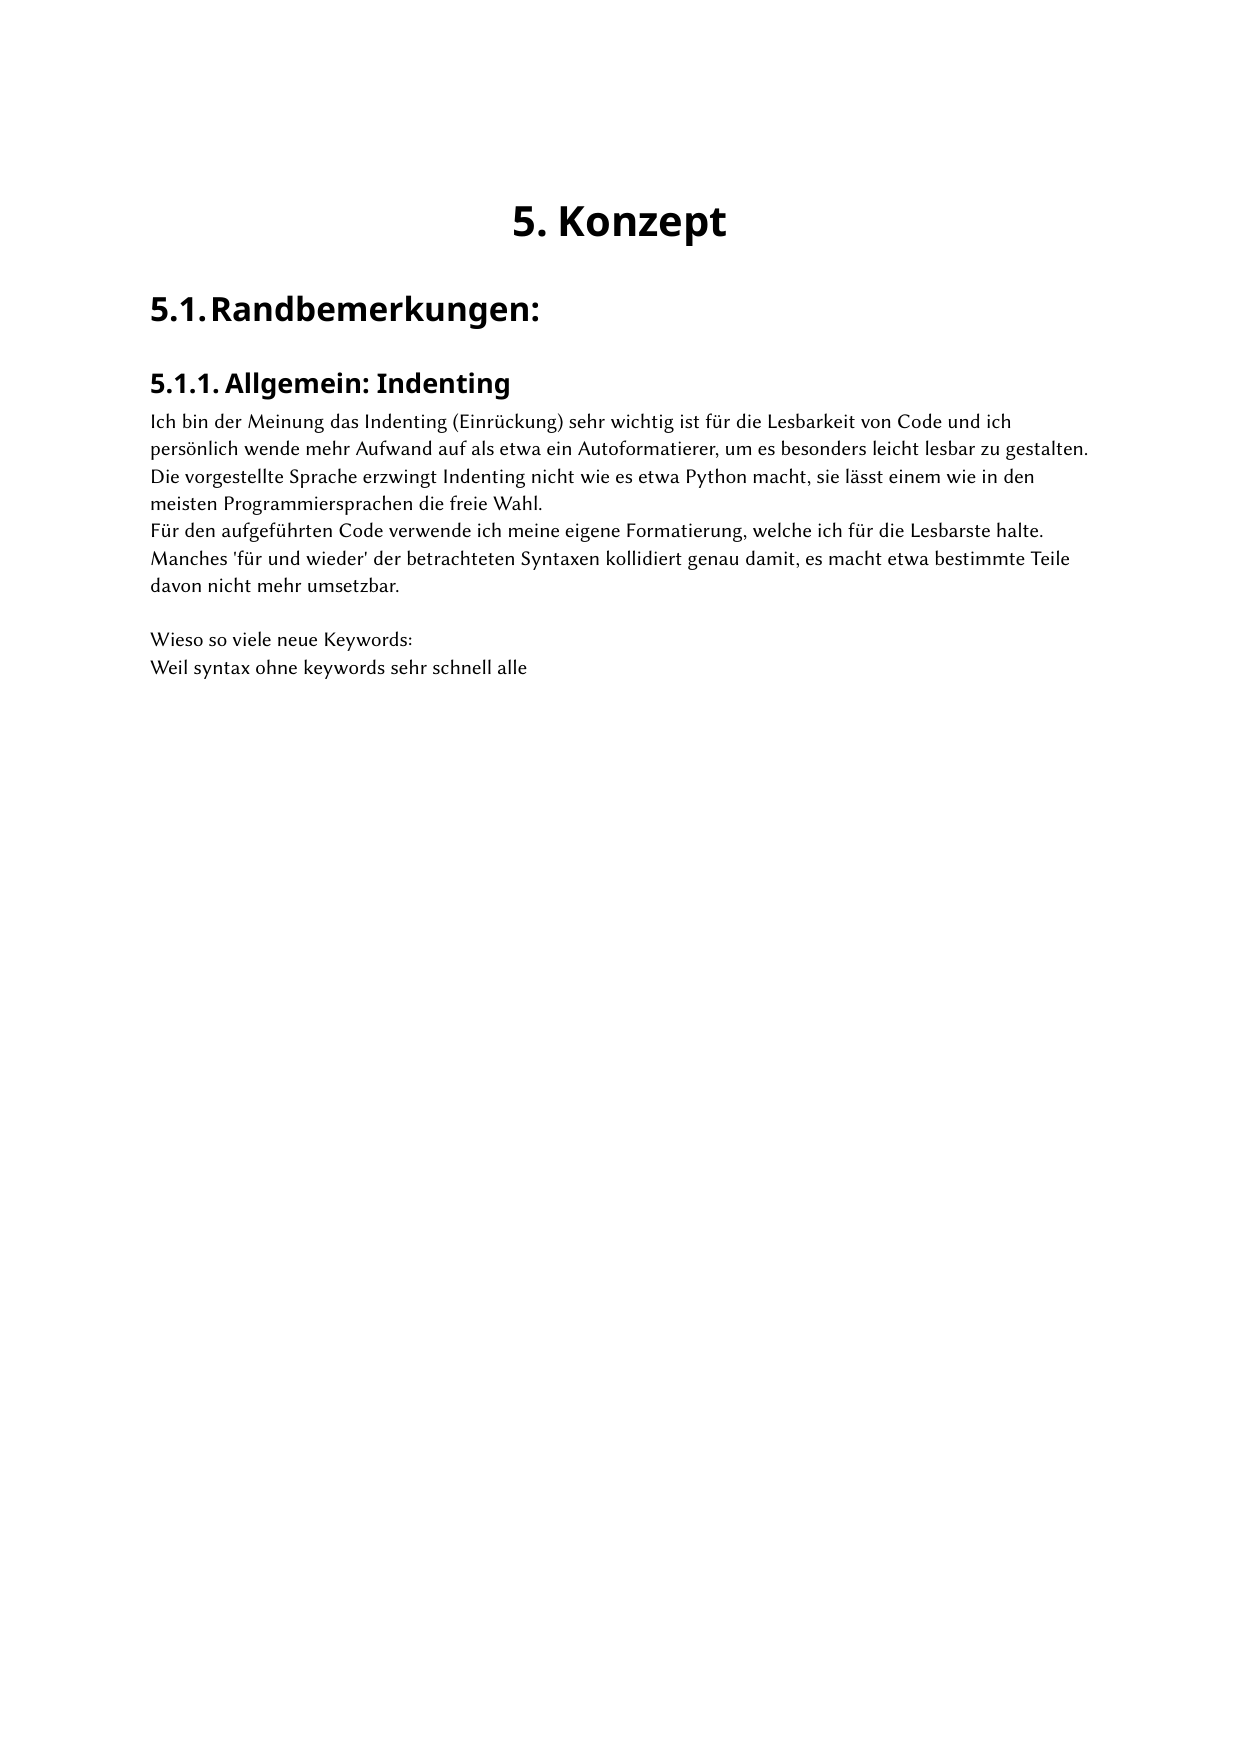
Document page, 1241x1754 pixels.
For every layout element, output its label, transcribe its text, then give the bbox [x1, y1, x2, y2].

subtitle Randbemerkungen: [150, 286, 1090, 331]
subtitle Allgemein: Indenting [150, 365, 1090, 402]
text Wieso so viele neue Keywords: [150, 628, 1090, 652]
text Die vorgestellte Sprache erzwingt Indenting nicht wie es etwa Python macht, sie lässt einem wie in den meisten Programmiersprachen die freie Wahl. [150, 464, 1090, 516]
text Weil syntax ohne keywords sehr schnell alle [150, 656, 1090, 679]
text Für den aufgeführten Code verwende ich meine eigene Formatierung, welche ich für die Lesbarste halte. [150, 519, 1090, 543]
text Ich bin der Meinung das Indenting (Einrückung) sehr wichtig ist für die Lesbarkeit von Code und ich persönlich wende mehr Aufwand auf als etwa ein Autoformatierer, um es besonders leicht lesbar zu gestalten. [150, 410, 1090, 461]
text Manches 'für und wieder' der betrachteten Syntaxen kollidiert genau damit, es macht etwa bestimmte Teile davon nicht mehr umsetzbar. [150, 546, 1090, 597]
subtitle Konzept [150, 192, 1090, 248]
